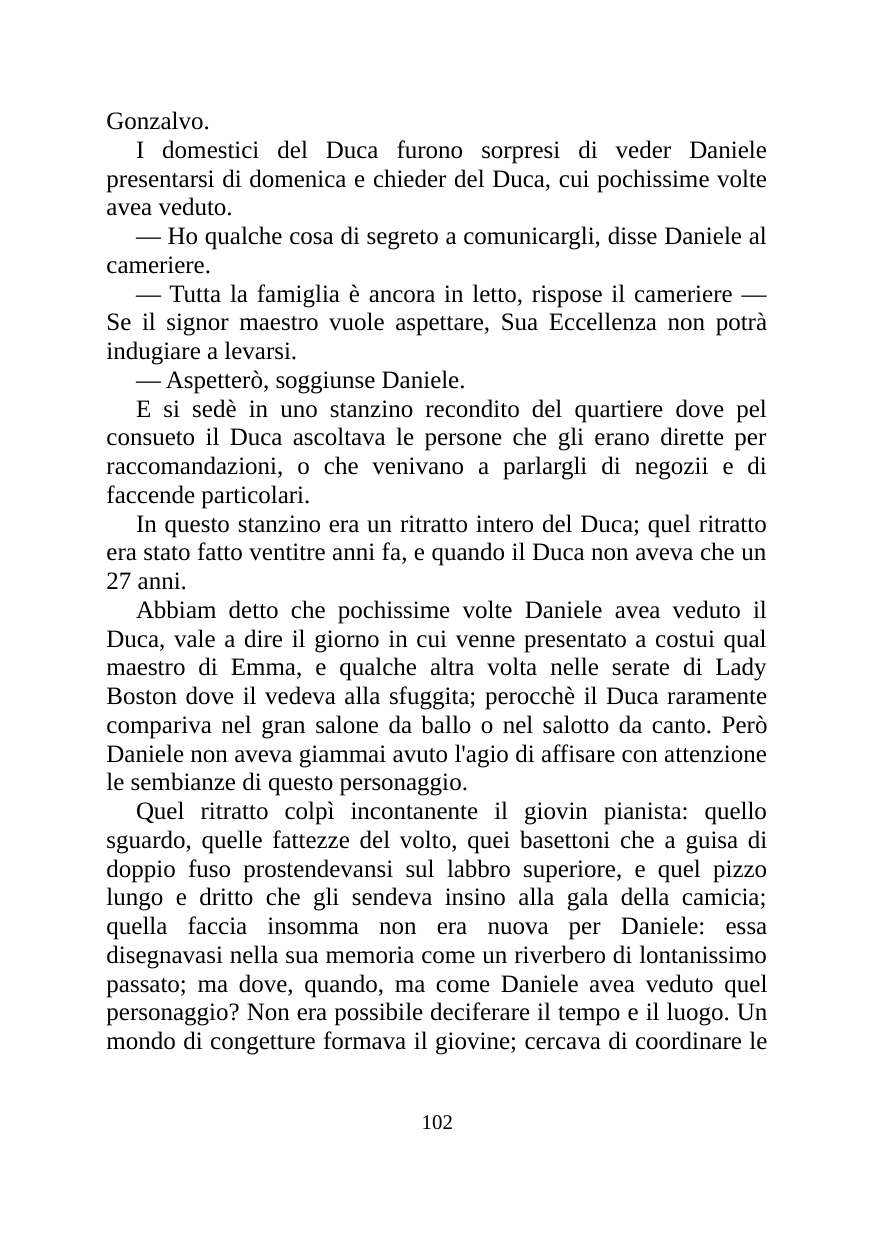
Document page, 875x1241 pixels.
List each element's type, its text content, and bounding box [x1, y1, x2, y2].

text I domestici del Duca furono sorpresi di veder Daniele presentarsi di domenica e chieder del Duca, cui pochissime volte avea veduto. [106, 135, 768, 221]
text E si sedè in uno stanzino recondito del quartiere dove pel consueto il Duca ascoltava le persone che gli erano dirette per raccomandazioni, o che venivano a parlargli di negozii e di faccende particolari. [106, 394, 768, 509]
text — Aspetterò, soggiunse Daniele. [106, 365, 768, 394]
text — Ho qualche cosa di segreto a comunicargli, disse Daniele al cameriere. [106, 221, 768, 279]
text In questo stanzino era un ritratto intero del Duca; quel ritratto era stato fatto ventitre anni fa, e quando il Duca non aveva che un 27 anni. [106, 509, 768, 595]
text Quel ritratto colpì incontanente il giovin pianista: quello sguardo, quelle fattezze del volto, quei basettoni che a guisa di doppio fuso prostendevansi sul labbro superiore, e quel pizzo lungo e dritto che gli sendeva insino alla gala della camicia; quella faccia insomma non era nuova per Daniele: essa disegnavasi nella sua memoria come un riverbero di lontanissimo passato; ma dove, quando, ma come Daniele avea veduto quel personaggio? Non era possibile deciferare il tempo e il luogo. Un mondo di congetture formava il giovine; cercava di coordinare le [106, 796, 768, 1055]
text — Tutta la famiglia è ancora in letto, rispose il cameriere — Se il signor maestro vuole aspettare, Sua Eccellenza non potrà indugiare a levarsi. [106, 279, 768, 365]
text Abbiam detto che pochissime volte Daniele avea veduto il Duca, vale a dire il giorno in cui venne presentato a costui qual maestro di Emma, e qualche altra volta nelle serate di Lady Boston dove il vedeva alla sfuggita; perocchè il Duca raramente compariva nel gran salone da ballo o nel salotto da canto. Però Daniele non aveva giammai avuto l'agio di affisare con attenzione le sembianze di questo personaggio. [106, 595, 768, 796]
text Gonzalvo. [106, 106, 768, 135]
